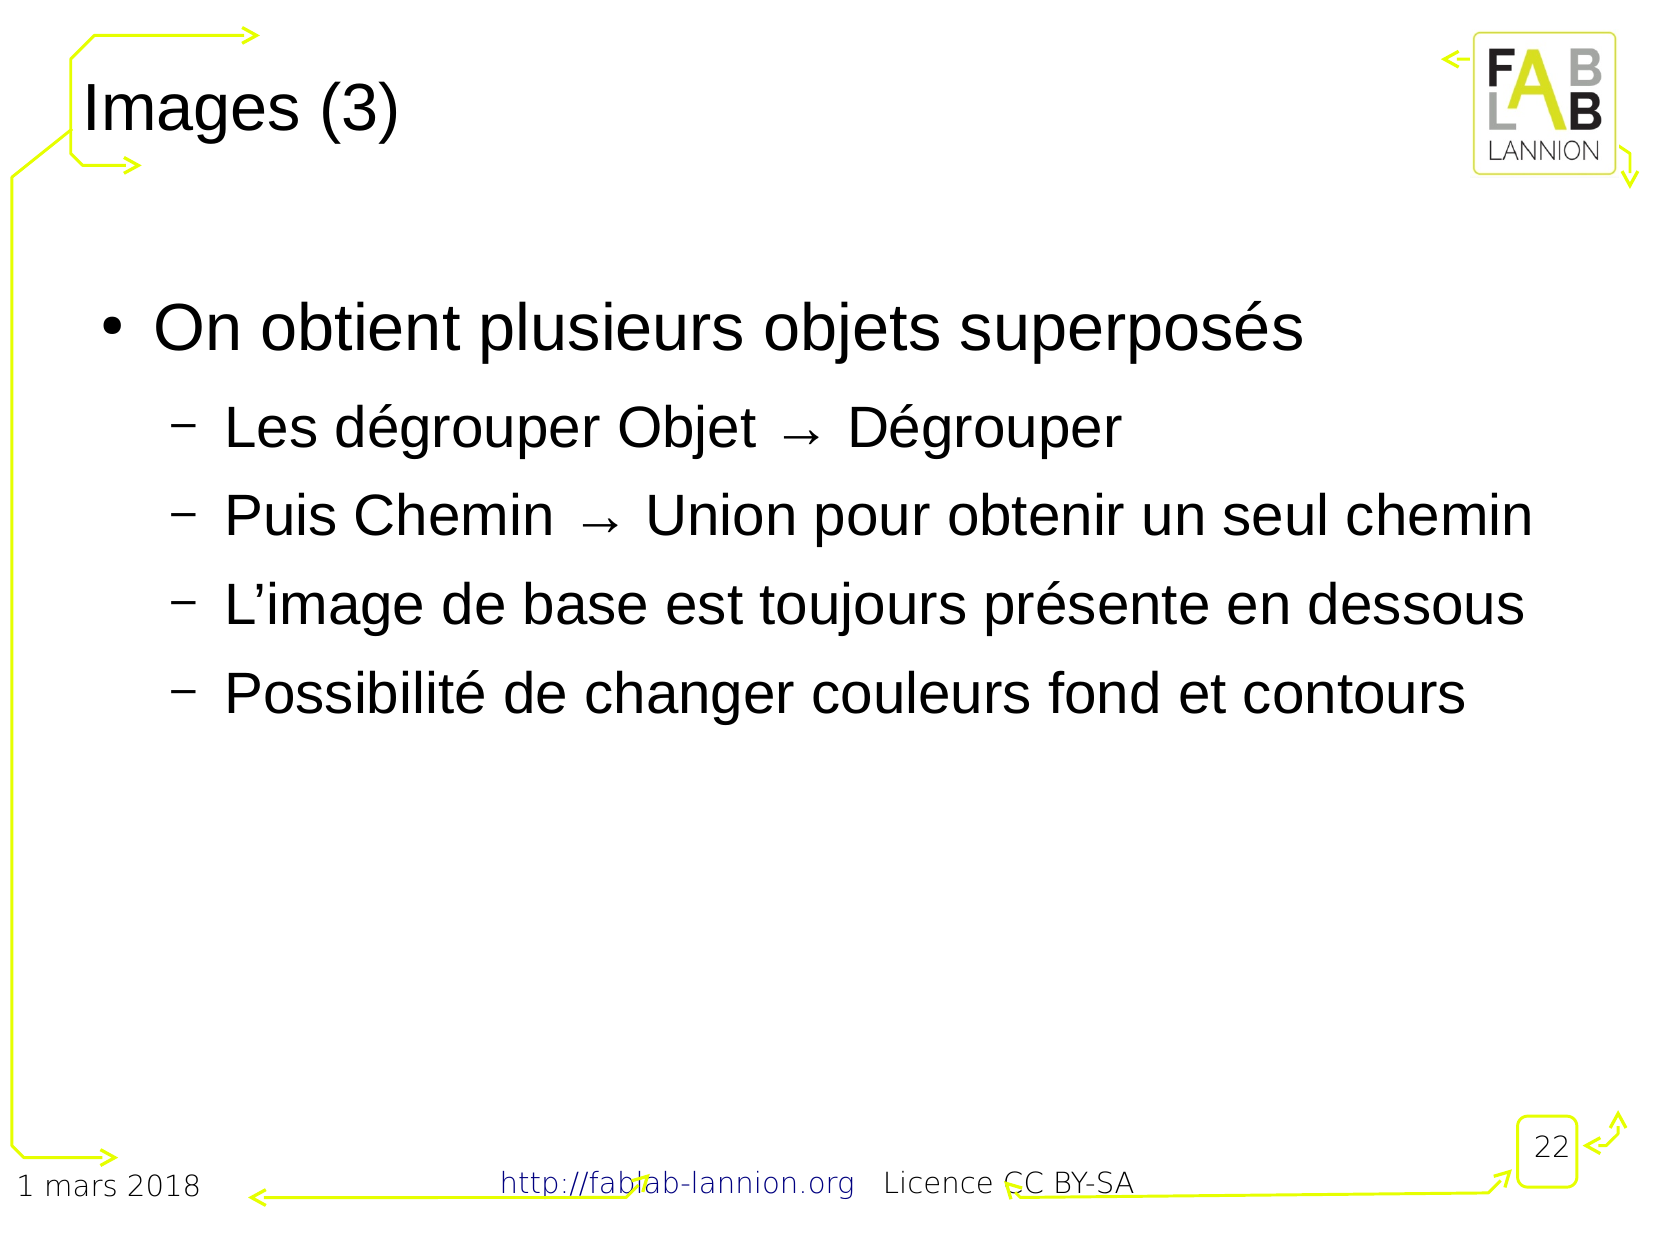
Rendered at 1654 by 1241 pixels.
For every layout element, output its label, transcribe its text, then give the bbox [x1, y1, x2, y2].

picture [1470, 29, 1619, 178]
list On obtient plusieurs objets superposés Les dégrouper Objet → Dégrouper Puis Chemin → Union pour obtenir un seul chemin L’image de base est toujours présente en dessous Possibilité de changer couleurs fond et contours [82, 290, 1571, 1010]
title Images (3) [82, 49, 1441, 166]
